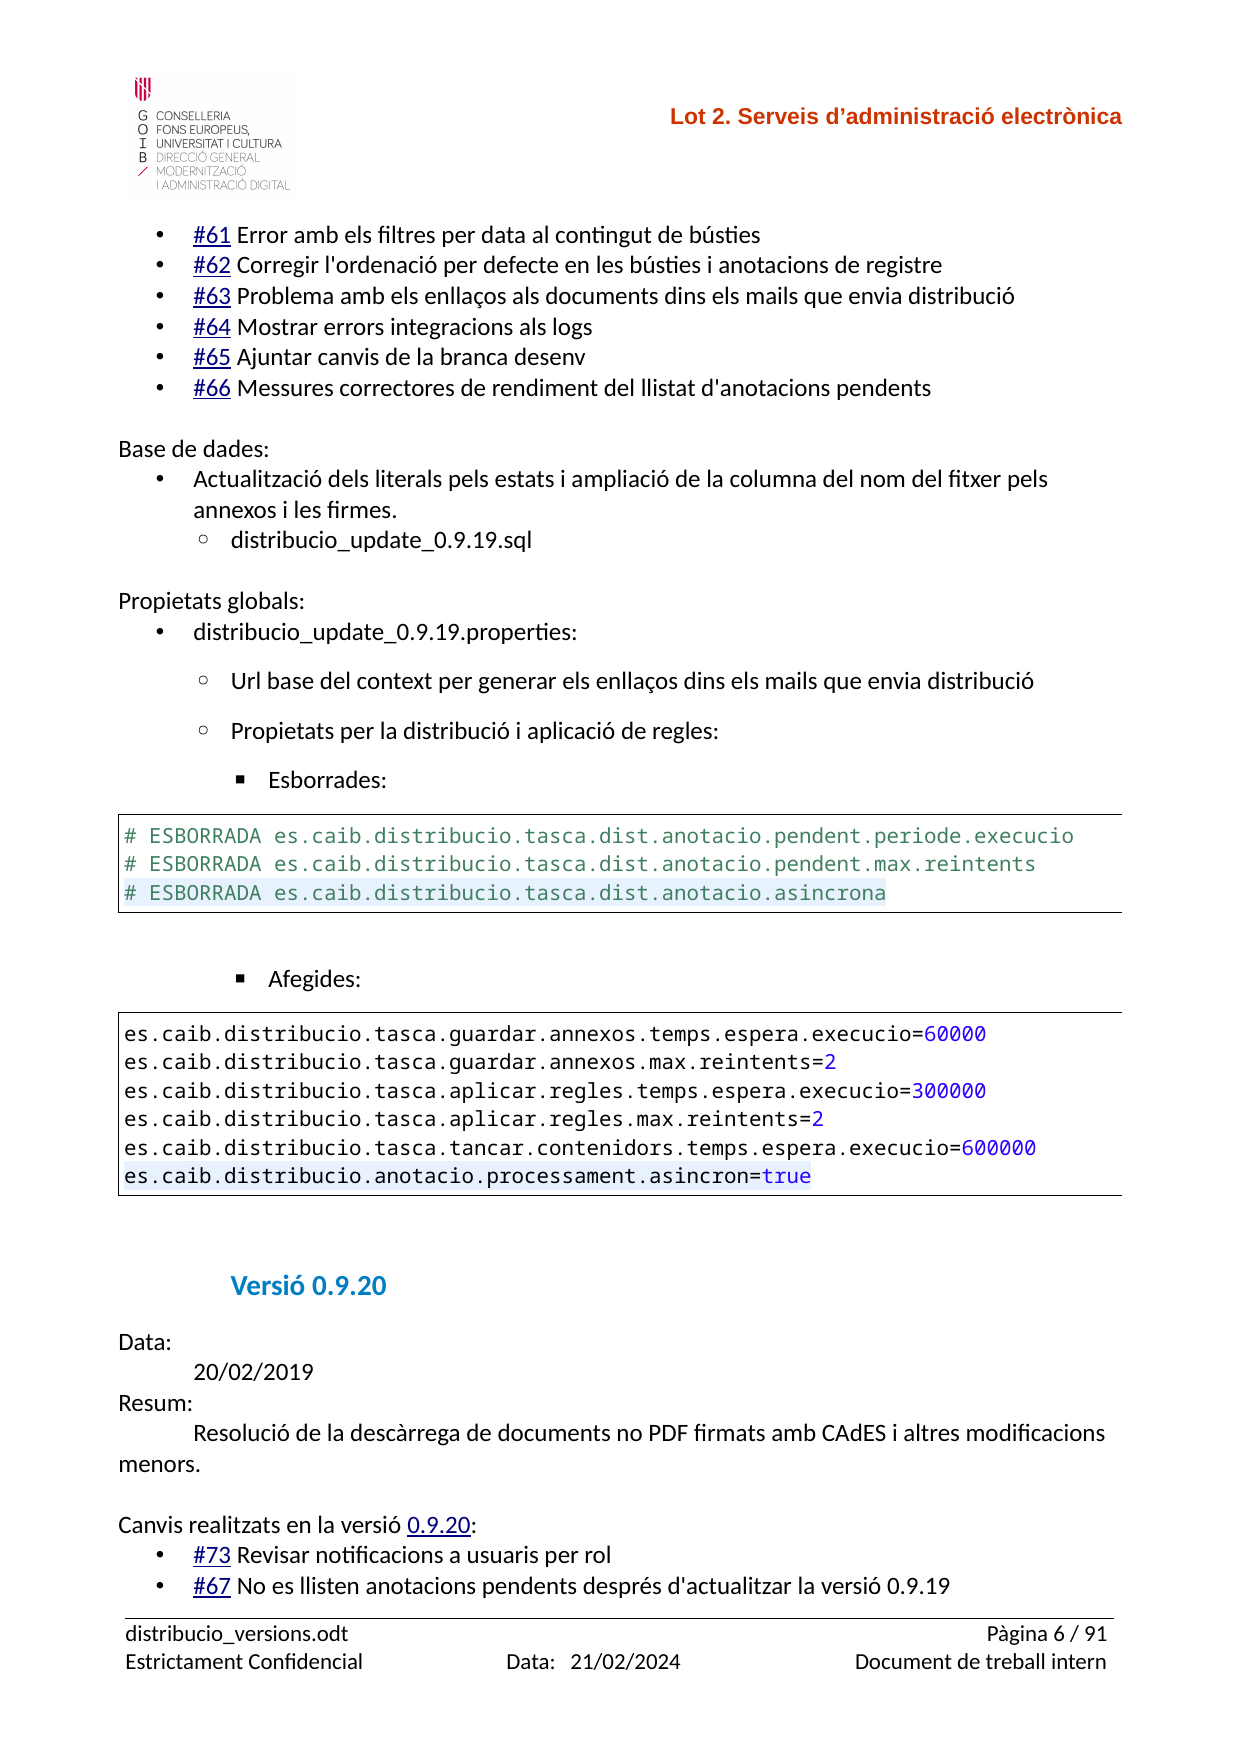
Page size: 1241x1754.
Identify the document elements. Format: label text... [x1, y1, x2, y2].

list #63 Problema amb els enllaços als documents dins els mails que envia distribució [156, 280, 1122, 311]
list #65 Ajuntar canvis de la branca desenv [156, 341, 1122, 372]
list Afegides: [231, 963, 1122, 993]
list #62 Corregir l'ordenació per defecte en les bústies i anotacions de registre [156, 250, 1122, 280]
list distribucio_update_0.9.19.properties: [156, 616, 1122, 646]
table_header es.caib.distribucio.tasca.guardar.annexos.temps.espera.execucio=60000 es.caib.distribucio.tasca.guardar.annexos.max.reintents=2 es.caib.distribucio.tasca.aplicar.regles.temps.espera.execucio=300000 es.caib.distribucio.tasca.aplicar.regles.max.reintents=2 es.caib.distribucio.tasca.tancar.contenidors.temps.espera.execucio=600000 es.caib.distribucio.anotacio.processament.asincron=true [119, 1013, 1122, 1195]
list Propietats per la distribució i aplicació de regles: [193, 715, 1122, 746]
list distribucio_update_0.9.19.sql [193, 524, 1122, 555]
list #73 Revisar notificacions a usuaris per rol [156, 1539, 1122, 1570]
text 20/02/2019 [118, 1356, 1122, 1387]
list #66 Messures correctores de rendiment del llistat d'anotacions pendents [156, 372, 1122, 402]
text Resum: [118, 1387, 1122, 1417]
list #61 Error amb els filtres per data al contingut de bústies [156, 219, 1122, 250]
text Propietats globals: [118, 585, 1122, 616]
list #67 No es llisten anotacions pendents després d'actualitzar la versió 0.9.19 [156, 1570, 1122, 1601]
picture [126, 70, 299, 197]
list Actualització dels literals pels estats i ampliació de la columna del nom del fitxer pels annexos i les firmes. [156, 463, 1122, 524]
text Resolució de la descàrrega de documents no PDF firmats amb CAdES i altres modificacions menors. [118, 1417, 1122, 1478]
subtitle Versió 0.9.20 [153, 1267, 1122, 1302]
table_header # ESBORRADA es.caib.distribucio.tasca.dist.anotacio.pendent.periode.execucio # ESBORRADA es.caib.distribucio.tasca.dist.anotacio.pendent.max.reintents # ESBORRADA es.caib.distribucio.tasca.dist.anotacio.asincrona [119, 815, 1122, 912]
text Data: [118, 1326, 1122, 1356]
list #64 Mostrar errors integracions als logs [156, 311, 1122, 341]
list Url base del context per generar els enllaços dins els mails que envia distribució [193, 666, 1122, 696]
text Canvis realitzats en la versió 0.9.20: [118, 1509, 1122, 1539]
text Base de dades: [118, 433, 1122, 463]
list Esborrades: [231, 765, 1122, 795]
